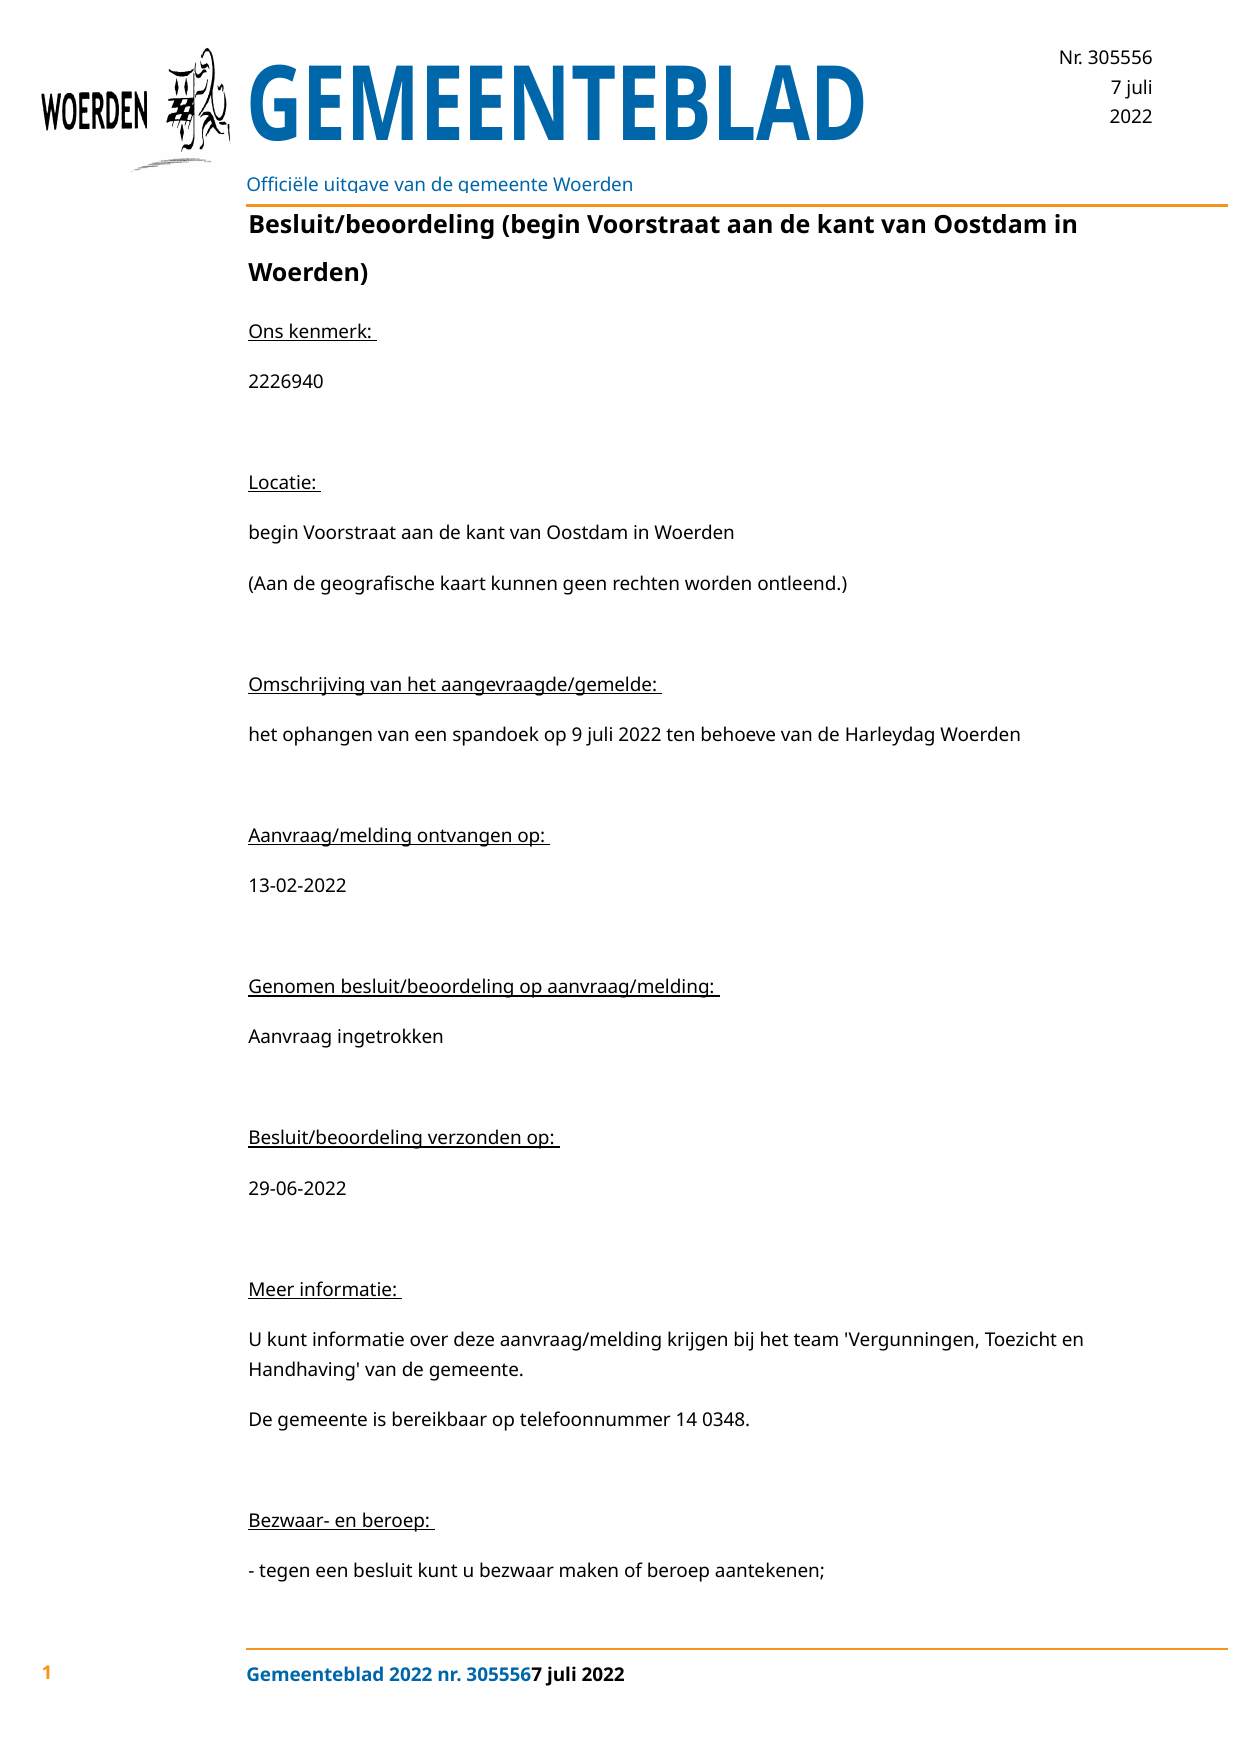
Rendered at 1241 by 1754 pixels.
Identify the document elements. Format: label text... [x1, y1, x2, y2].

text 13-02-2022 [248, 872, 1152, 898]
text Aanvraag/melding ontvangen op: [248, 822, 1152, 848]
text Omschrijving van het aangevraagde/gemelde: [248, 671, 1152, 697]
text De gemeente is bereikbaar op telefoonnummer 14 0348. [248, 1406, 1152, 1432]
picture [41, 47, 231, 172]
text Aanvraag ingetrokken [248, 1024, 1152, 1049]
text U kunt informatie over deze aanvraag/melding krijgen bij het team 'Vergunningen, Toezicht en Handhaving' van de gemeente. [248, 1326, 1152, 1382]
text Meer informatie: [248, 1276, 1152, 1302]
text Besluit/beoordeling verzonden op: [248, 1124, 1152, 1150]
text (Aan de geografische kaart kunnen geen rechten worden ontleend.) [248, 570, 1152, 596]
text Bezwaar- en beroep: [248, 1507, 1152, 1533]
text Besluit/beoordeling (begin Voorstraat aan de kant van Oostdam in Woerden) [248, 207, 1152, 288]
text 2226940 [248, 368, 1152, 394]
text 29-06-2022 [248, 1175, 1152, 1201]
text Locatie: [248, 469, 1152, 495]
text - tegen een besluit kunt u bezwaar maken of beroep aantekenen; [248, 1557, 1152, 1583]
text het ophangen van een spandoek op 9 juli 2022 ten behoeve van de Harleydag Woerden [248, 721, 1152, 747]
text Ons kenmerk: [248, 318, 1152, 344]
text begin Voorstraat aan de kant van Oostdam in Woerden [248, 519, 1152, 545]
text Genomen besluit/beoordeling op aanvraag/melding: [248, 973, 1152, 999]
